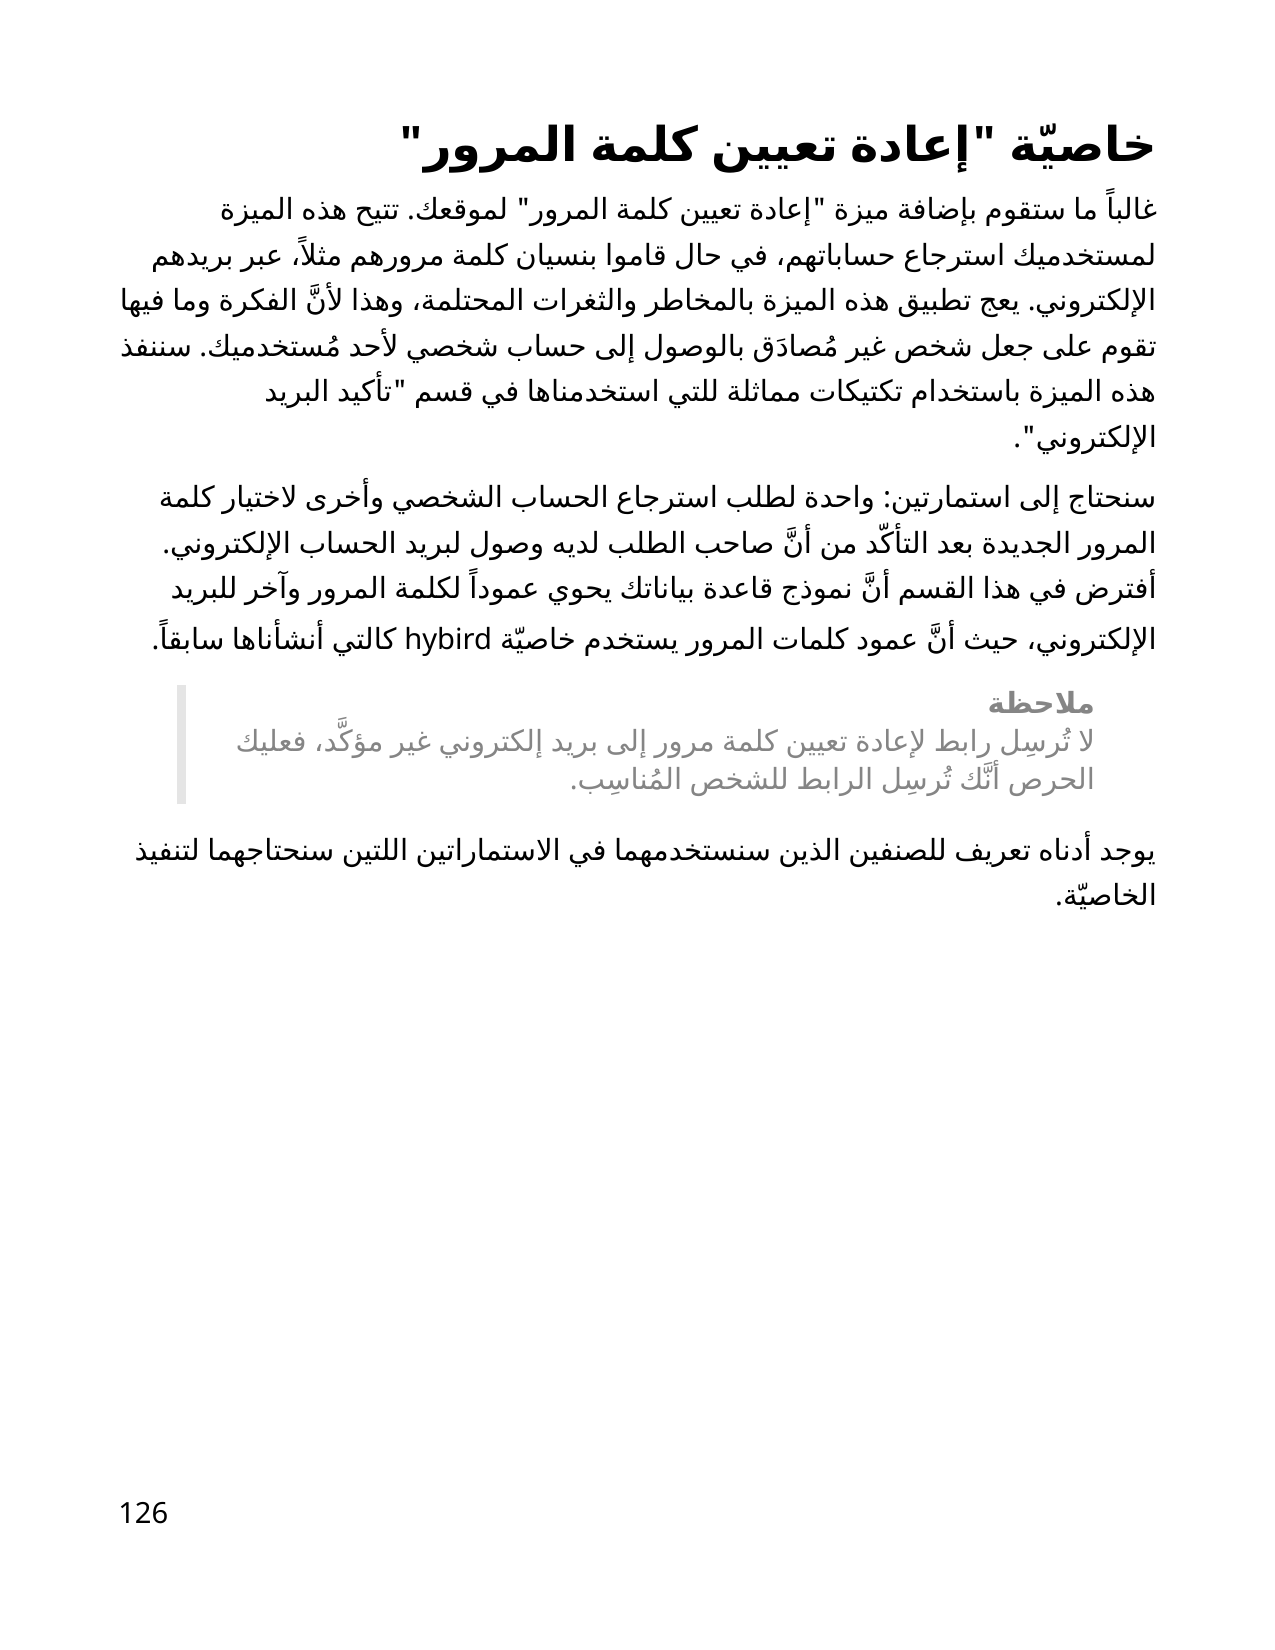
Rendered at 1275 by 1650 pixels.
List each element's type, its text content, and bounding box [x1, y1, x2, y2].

text ملاحظة لا تُرسِل رابط لإعادة تعيين كلمة مرور إلى بريد إلكتروني غير مؤكَّد، فعليك الحرص أنَّك تُرسِل الرابط للشخص المُناسِب. [177, 684, 1098, 804]
subtitle خاصيّة "إعادة تعيين كلمة المرور" [118, 118, 1157, 181]
text سنحتاج إلى استمارتين: واحدة لطلب استرجاع الحساب الشخصي وأخرى لاختيار كلمة المرور الجديدة بعد التأكّد من أنَّ صاحب الطلب لديه وصول لبريد الحساب الإلكتروني. أفترض في هذا القسم أنَّ نموذج قاعدة بياناتك يحوي عموداً لكلمة المرور وآخر للبريد الإلكتروني، حيث أنَّ عمود كلمات المرور يستخدم خاصيّة hybird كالتي أنشأناها سابقاً. [118, 481, 1157, 661]
text يوجد أدناه تعريف للصنفين الذين سنستخدمهما في الاستماراتين اللتين سنحتاجهما لتنفيذ الخاصيّة. [118, 834, 1157, 918]
text غالباً ما ستقوم بإضافة ميزة "إعادة تعيين كلمة المرور" لموقعك. تتيح هذه الميزة لمستخدميك استرجاع حساباتهم، في حال قاموا بنسيان كلمة مرورهم مثلاً، عبر بريدهم الإلكتروني. يعج تطبيق هذه الميزة بالمخاطر والثغرات المحتلمة، وهذا لأنَّ الفكرة وما فيها تقوم على جعل شخص غير مُصادَق بالوصول إلى حساب شخصي لأحد مُستخدميك. سننفذ هذه الميزة باستخدام تكتيكات مماثلة للتي استخدمناها في قسم "تأكيد البريد الإلكتروني". [118, 193, 1157, 459]
